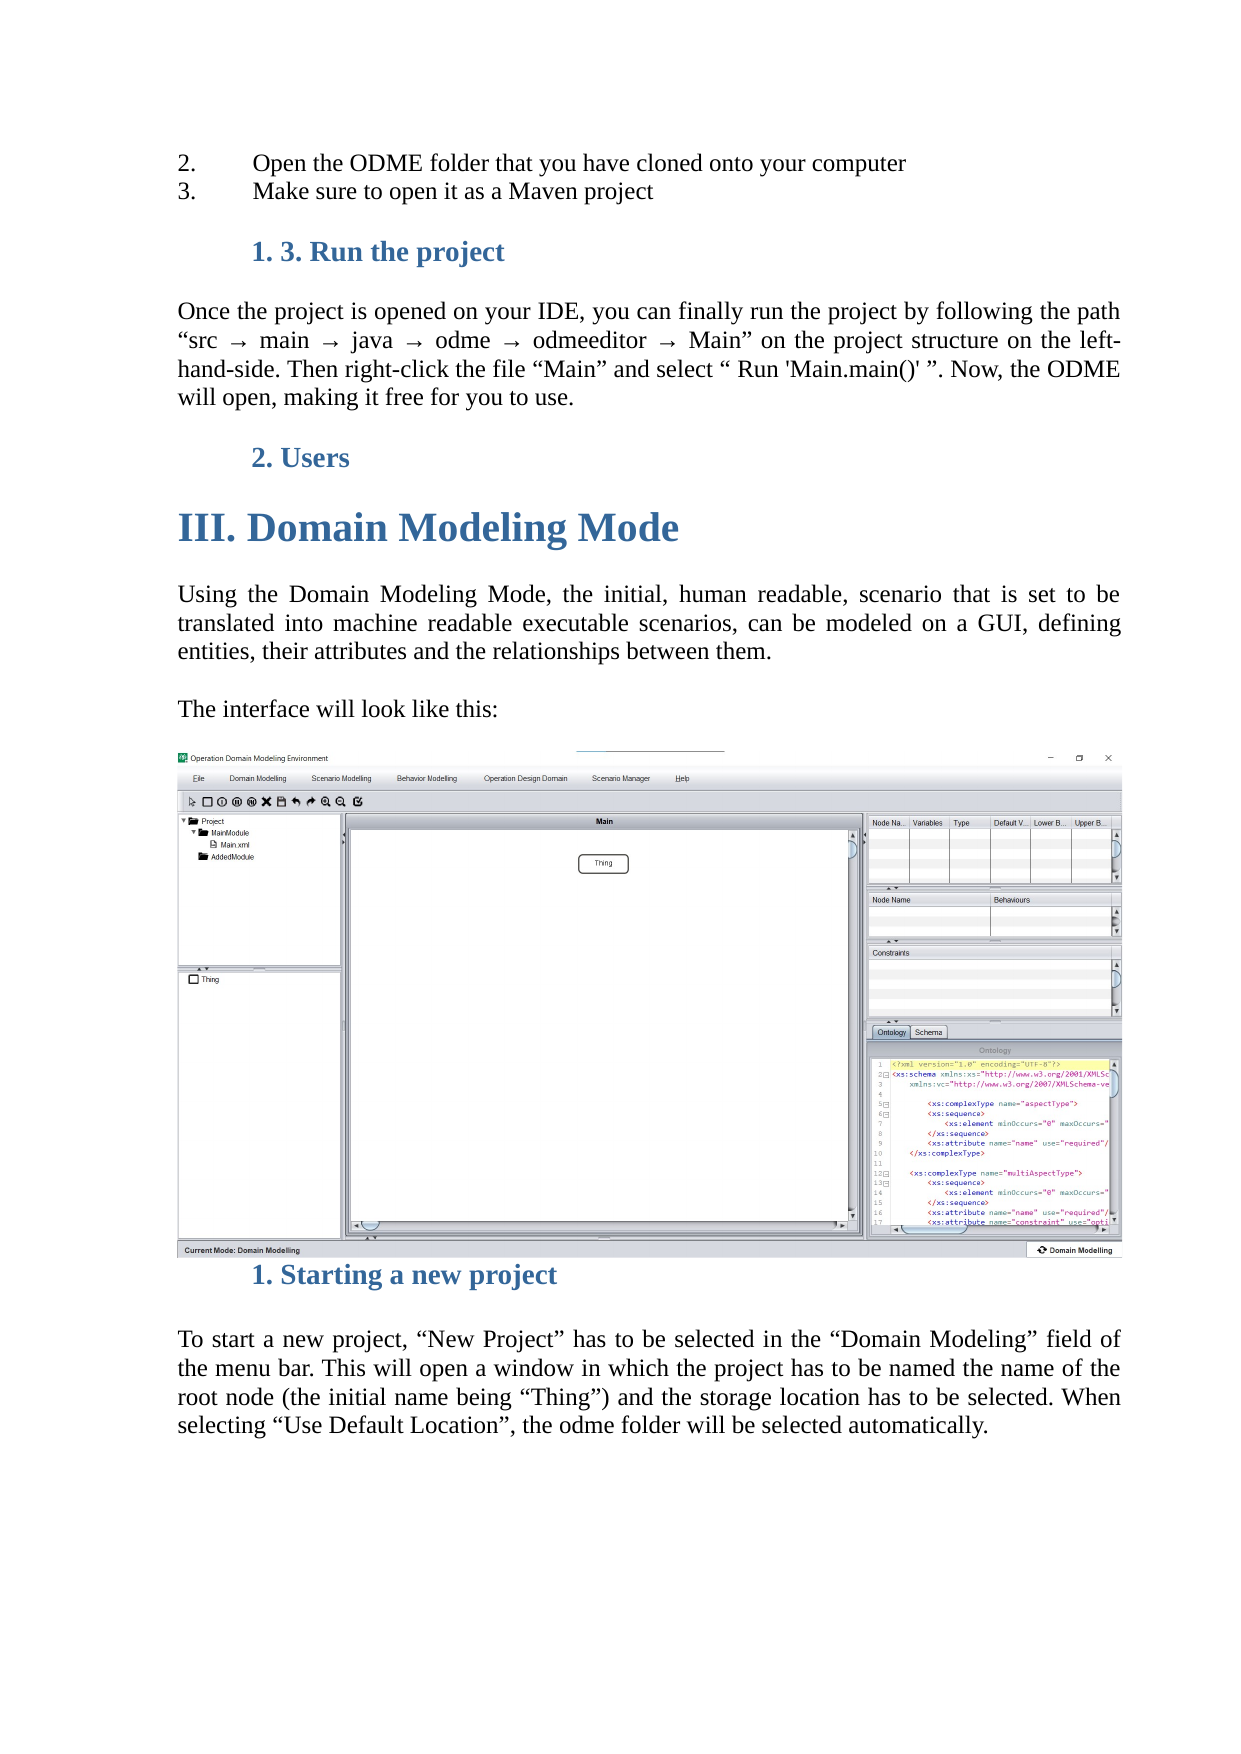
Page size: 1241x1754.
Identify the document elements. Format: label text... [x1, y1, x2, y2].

text Using the Domain Modeling Mode, the initial, human readable, scenario that is set to be translated into machine readable executable scenarios, can be modeled on a GUI, defining entities, their attributes and the relationships between them. [177, 579, 1122, 665]
text Once the project is opened on your IDE, you can finally run the project by following the path “src → main → java → odme → odmeeditor → Main” on the project structure on the left-hand-side. Then right-click the file “Main” and select “ Run 'Main.main()' ”. Now, the ODME will open, making it free for you to use. [177, 296, 1122, 411]
text 2. Users [177, 440, 1122, 473]
text III. Domain Modeling Mode [177, 502, 1122, 550]
picture [177, 751, 1123, 1258]
list Open the ODME folder that you have cloned onto your computer [177, 148, 1122, 176]
list Make sure to open it as a Maven project [177, 176, 1122, 205]
text 1. 3. Run the project [177, 234, 1122, 267]
text The interface will look like this: [177, 694, 1122, 723]
text To start a new project, “New Project” has to be selected in the “Domain Modeling” field of the menu bar. This will open a window in which the project has to be named the name of the root node (the initial name being “Thing”) and the storage location has to be selected. When selecting “Use Default Location”, the odme folder will be selected automatically. [177, 1324, 1122, 1439]
text 1. Starting a new project [177, 1258, 1122, 1291]
